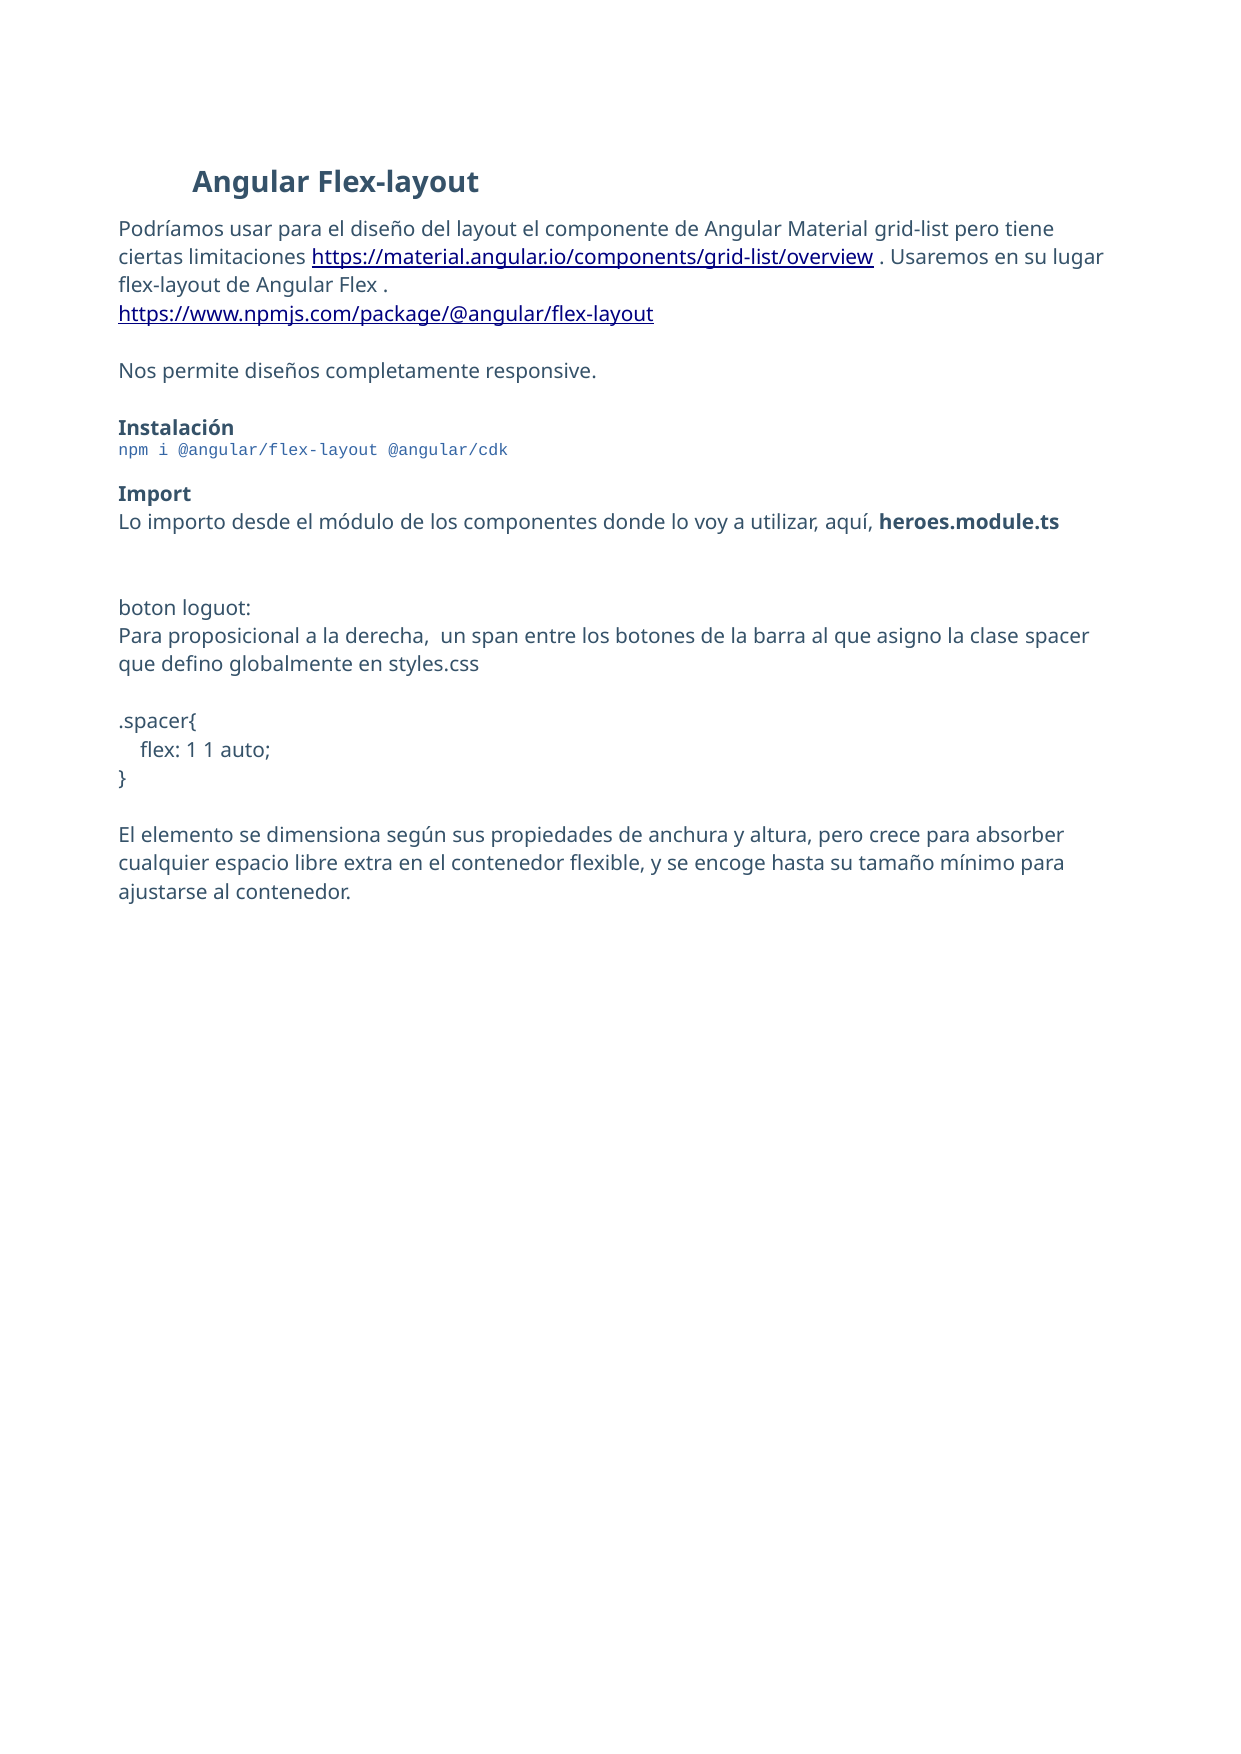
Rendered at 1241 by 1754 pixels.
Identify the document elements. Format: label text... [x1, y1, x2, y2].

text Nos permite diseños completamente responsive. [118, 356, 1122, 384]
text que defino globalmente en styles.css [118, 649, 1122, 678]
text Lo importo desde el módulo de los componentes donde lo voy a utilizar, aquí, heroes.module.ts [118, 507, 1122, 536]
text } [118, 763, 1122, 792]
text Para proposicional a la derecha, un span entre los botones de la barra al que asigno la clase spacer [118, 621, 1122, 649]
text El elemento se dimensiona según sus propiedades de anchura y altura, pero crece para absorber cualquier espacio libre extra en el contenedor flexible, y se encoge hasta su tamaño mínimo para ajustarse al contenedor. [118, 820, 1122, 905]
text npm i @angular/flex-layout @angular/cdk [118, 441, 1122, 460]
text Import [118, 479, 1122, 507]
text .spacer{ [118, 706, 1122, 735]
text https://www.npmjs.com/package/@angular/flex-layout [118, 299, 1122, 327]
text flex: 1 1 auto; [118, 735, 1122, 763]
text boton loguot: [118, 593, 1122, 621]
text Instalación [118, 413, 1122, 441]
text Podríamos usar para el diseño del layout el componente de Angular Material grid-list pero tiene ciertas limitaciones https://material.angular.io/components/grid-list/overview . Usaremos en su lugar flex-layout de Angular Flex . [118, 214, 1122, 299]
subtitle Angular Flex-layout [118, 161, 1122, 201]
